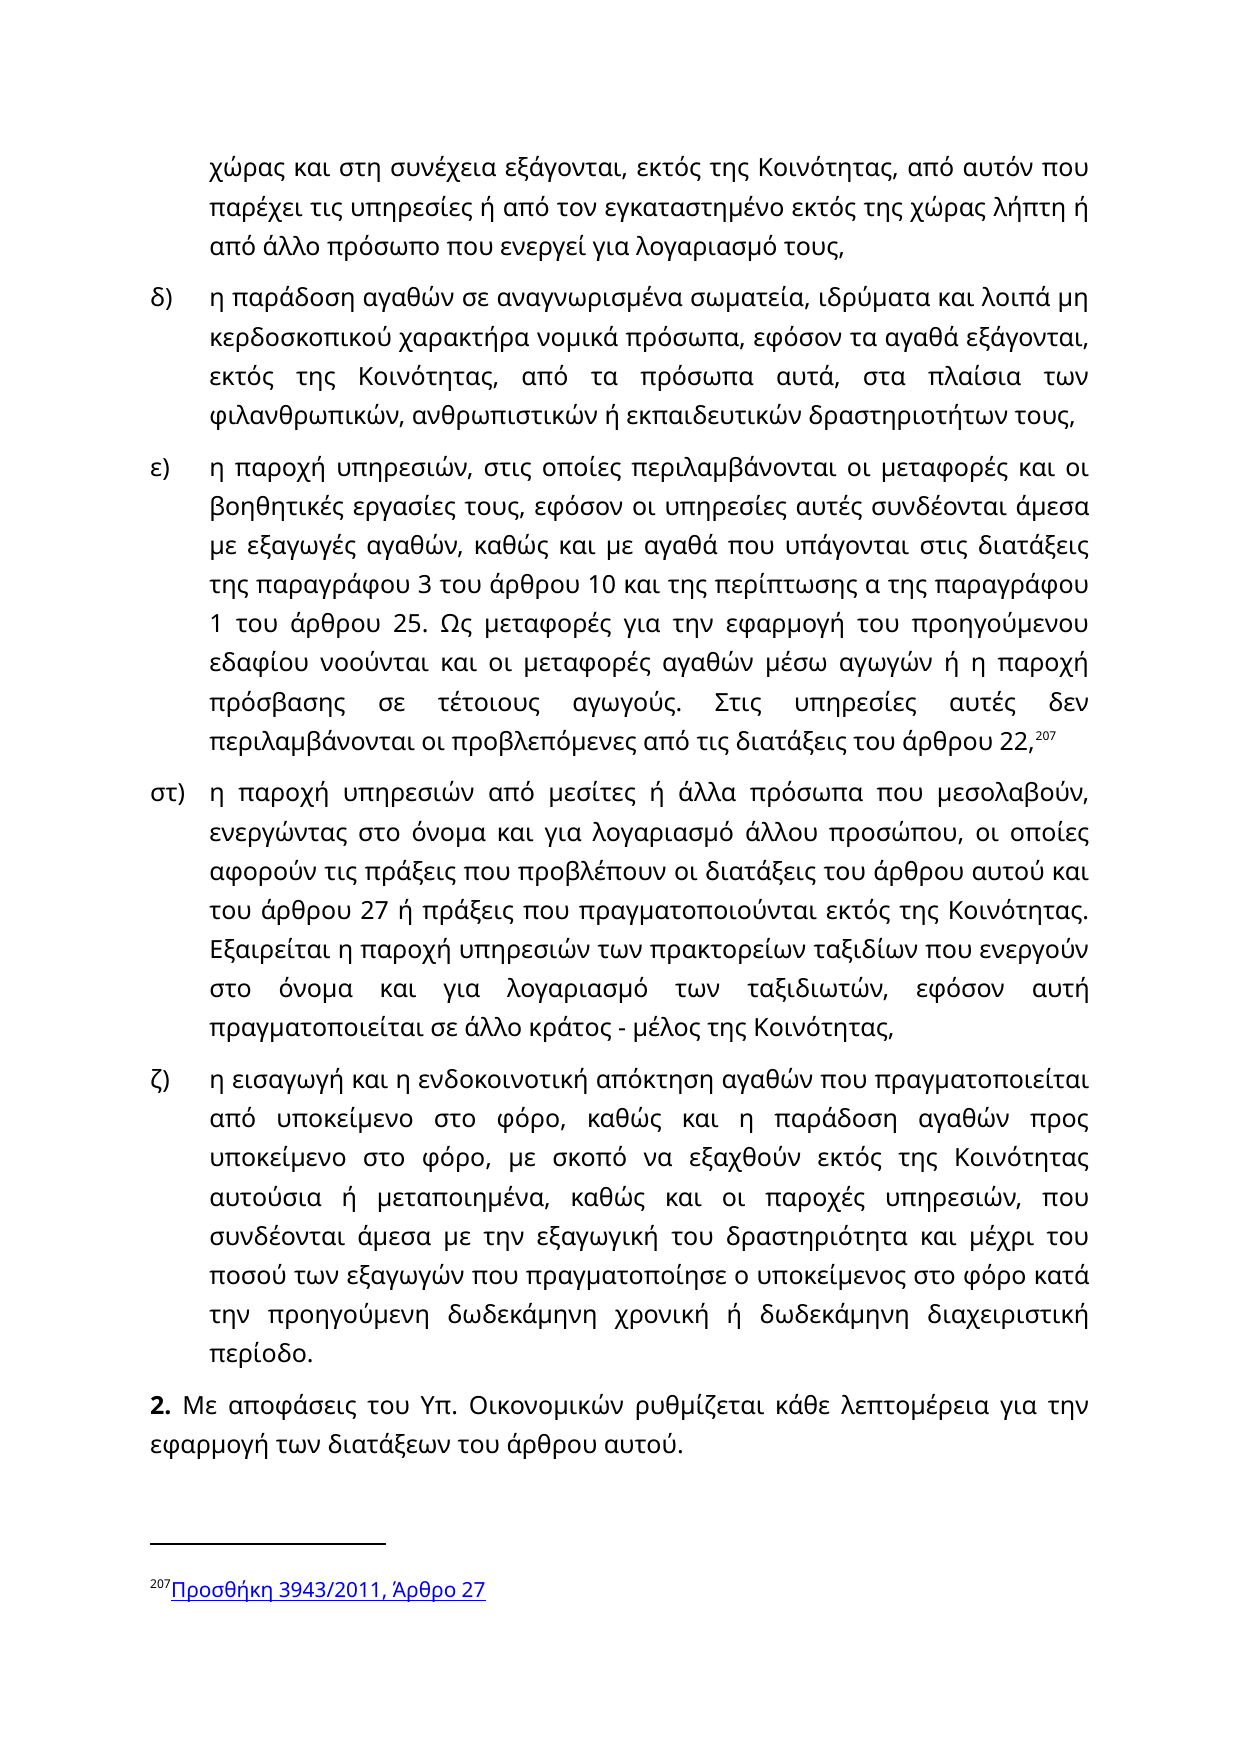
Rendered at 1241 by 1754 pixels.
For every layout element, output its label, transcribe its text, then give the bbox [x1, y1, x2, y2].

list ζ) η εισαγωγή και η ενδοκοινοτική απόκτηση αγαθών που πραγματοποιείται από υποκείμενο στο φόρο, καθώς και η παράδοση αγαθών προς υποκείμενο στο φόρο, με σκοπό να εξαχθούν εκτός της Κοινότητας αυτούσια ή μεταποιημένα, καθώς και οι παροχές υπηρεσιών, που συνδέονται άμεσα με την εξαγωγική του δραστηριότητα και μέχρι του ποσού των εξαγωγών που πραγματοποίησε ο υποκείμενος στο φόρο κατά την προηγούμενη δωδεκάμηνη χρονική ή δωδεκάμηνη διαχειριστική περίοδο. [150, 1062, 1090, 1370]
text Προσθήκη 3943/2011, Άρθρο 27 [150, 1576, 1090, 1604]
text 2. Με αποφάσεις του Υπ. Οικονομικών ρυθμίζεται κάθε λεπτομέρεια για την εφαρμογή των διατάξεων του άρθρου αυτού. [150, 1387, 1090, 1461]
list χώρας και στη συνέχεια εξάγονται, εκτός της Κοινότητας, από αυτόν που παρέχει τις υπηρεσίες ή από τον εγκαταστημένο εκτός της χώρας λήπτη ή από άλλο πρόσωπο που ενεργεί για λογαριασμό τους, [150, 150, 1090, 262]
list δ) η παράδοση αγαθών σε αναγνωρισμένα σωματεία, ιδρύματα και λοιπά μη κερδοσκοπικού χαρακτήρα νομικά πρόσωπα, εφόσον τα αγαθά εξάγονται, εκτός της Κοινότητας, από τα πρόσωπα αυτά, στα πλαίσια των φιλανθρωπικών, ανθρωπιστικών ή εκπαιδευτικών δραστηριοτήτων τους, [150, 280, 1090, 432]
list ε) η παροχή υπηρεσιών, στις οποίες περιλαμβάνονται οι μεταφορές και οι βοηθητικές εργασίες τους, εφόσον οι υπηρεσίες αυτές συνδέονται άμεσα με εξαγωγές αγαθών, καθώς και με αγαθά που υπάγονται στις διατάξεις της παραγράφου 3 του άρθρου 10 και της περίπτωσης α της παραγράφου 1 του άρθρου 25. Ως μεταφορές για την εφαρμογή του προηγούμενου εδαφίου νοούνται και οι μεταφορές αγαθών μέσω αγωγών ή η παροχή πρόσβασης σε τέτοιους αγωγούς. Στις υπηρεσίες αυτές δεν περιλαμβάνονται οι προβλεπόμενες από τις διατάξεις του άρθρου 22, [150, 449, 1090, 757]
list στ) η παροχή υπηρεσιών από μεσίτες ή άλλα πρόσωπα που μεσολαβούν, ενεργώντας στο όνομα και για λογαριασμό άλλου προσώπου, οι οποίες αφορούν τις πράξεις που προβλέπουν οι διατάξεις του άρθρου αυτού και του άρθρου 27 ή πράξεις που πραγματοποιούνται εκτός της Κοινότητας. Εξαιρείται η παροχή υπηρεσιών των πρακτορείων ταξιδίων που ενεργούν στο όνομα και για λογαριασμό των ταξιδιωτών, εφόσον αυτή πραγματοποιείται σε άλλο κράτος - μέλος της Κοινότητας, [150, 775, 1090, 1044]
